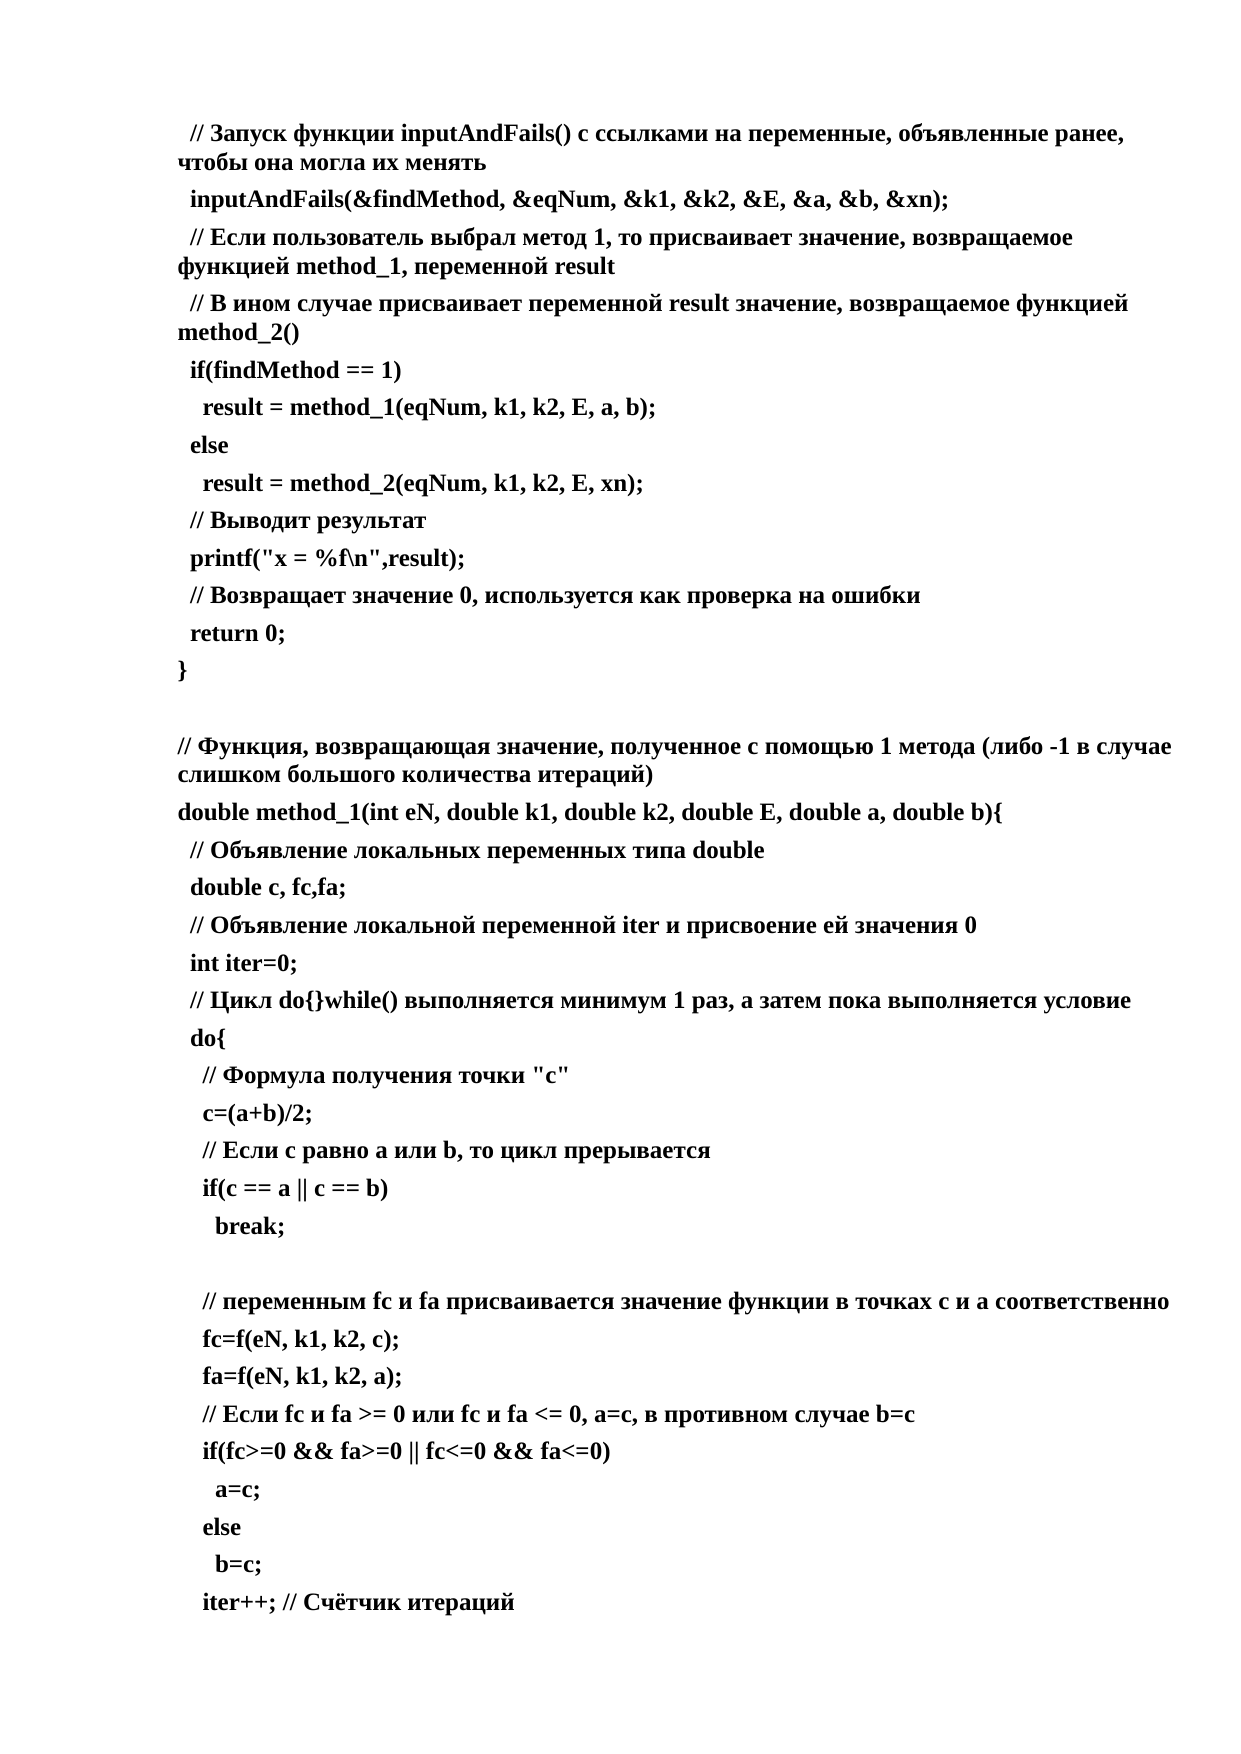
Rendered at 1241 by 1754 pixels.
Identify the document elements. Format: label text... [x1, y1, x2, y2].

text // Если пользователь выбрал метод 1, то присваивает значение, возвращаемое функцией method_1, переменной result [177, 222, 1181, 279]
text } [177, 656, 1181, 684]
text break; [177, 1211, 1181, 1239]
text if(findMethod == 1) [177, 355, 1181, 383]
text double method_1(int eN, double k1, double k2, double E, double a, double b){ [177, 797, 1181, 826]
text // В ином случае присваивает переменной result значение, возвращаемое функцией method_2() [177, 288, 1181, 346]
text result = method_1(eqNum, k1, k2, E, a, b); [177, 392, 1181, 421]
text fa=f(eN, k1, k2, a); [177, 1361, 1181, 1390]
text if(fc>=0 && fa>=0 || fc<=0 && fa<=0) [177, 1436, 1181, 1465]
text printf("x = %f\n",result); [177, 543, 1181, 572]
text // Запуск функции inputAndFails() с ссылками на переменные, объявленные ранее, чтобы она могла их менять [177, 118, 1181, 176]
text // Объявление локальной переменной iter и присвоение ей значения 0 [177, 910, 1181, 939]
text // Объявление локальных переменных типа double [177, 835, 1181, 863]
text int iter=0; [177, 948, 1181, 976]
text inputAndFails(&findMethod, &eqNum, &k1, &k2, &E, &a, &b, &xn); [177, 184, 1181, 213]
text return 0; [177, 618, 1181, 647]
text // Выводит результат [177, 505, 1181, 534]
text // Функция, возвращающая значение, полученное с помощью 1 метода (либо -1 в случае слишком большого количества итераций) [177, 731, 1181, 788]
text else [177, 1512, 1181, 1540]
text // Если с равно а или b, то цикл прерывается [177, 1136, 1181, 1164]
text // переменным fc и fa присваивается значение функции в точках c и a соответственно [177, 1286, 1181, 1315]
text if(c == a || c == b) [177, 1173, 1181, 1202]
text iter++; // Счётчик итераций [177, 1587, 1181, 1616]
text b=c; [177, 1549, 1181, 1578]
text // Возвращает значение 0, используется как проверка на ошибки [177, 580, 1181, 609]
text // Формула получения точки "с" [177, 1060, 1181, 1089]
text result = method_2(eqNum, k1, k2, E, xn); [177, 468, 1181, 496]
text // Если fc и fa >= 0 или fc и fa <= 0, a=c, в противном случае b=c [177, 1399, 1181, 1428]
text fc=f(eN, k1, k2, c); [177, 1324, 1181, 1352]
text a=c; [177, 1474, 1181, 1503]
text double c, fc,fa; [177, 872, 1181, 901]
text // Цикл do{}while() выполняется минимум 1 раз, а затем пока выполняется условие [177, 985, 1181, 1014]
text c=(a+b)/2; [177, 1098, 1181, 1127]
text else [177, 430, 1181, 459]
text do{ [177, 1023, 1181, 1052]
